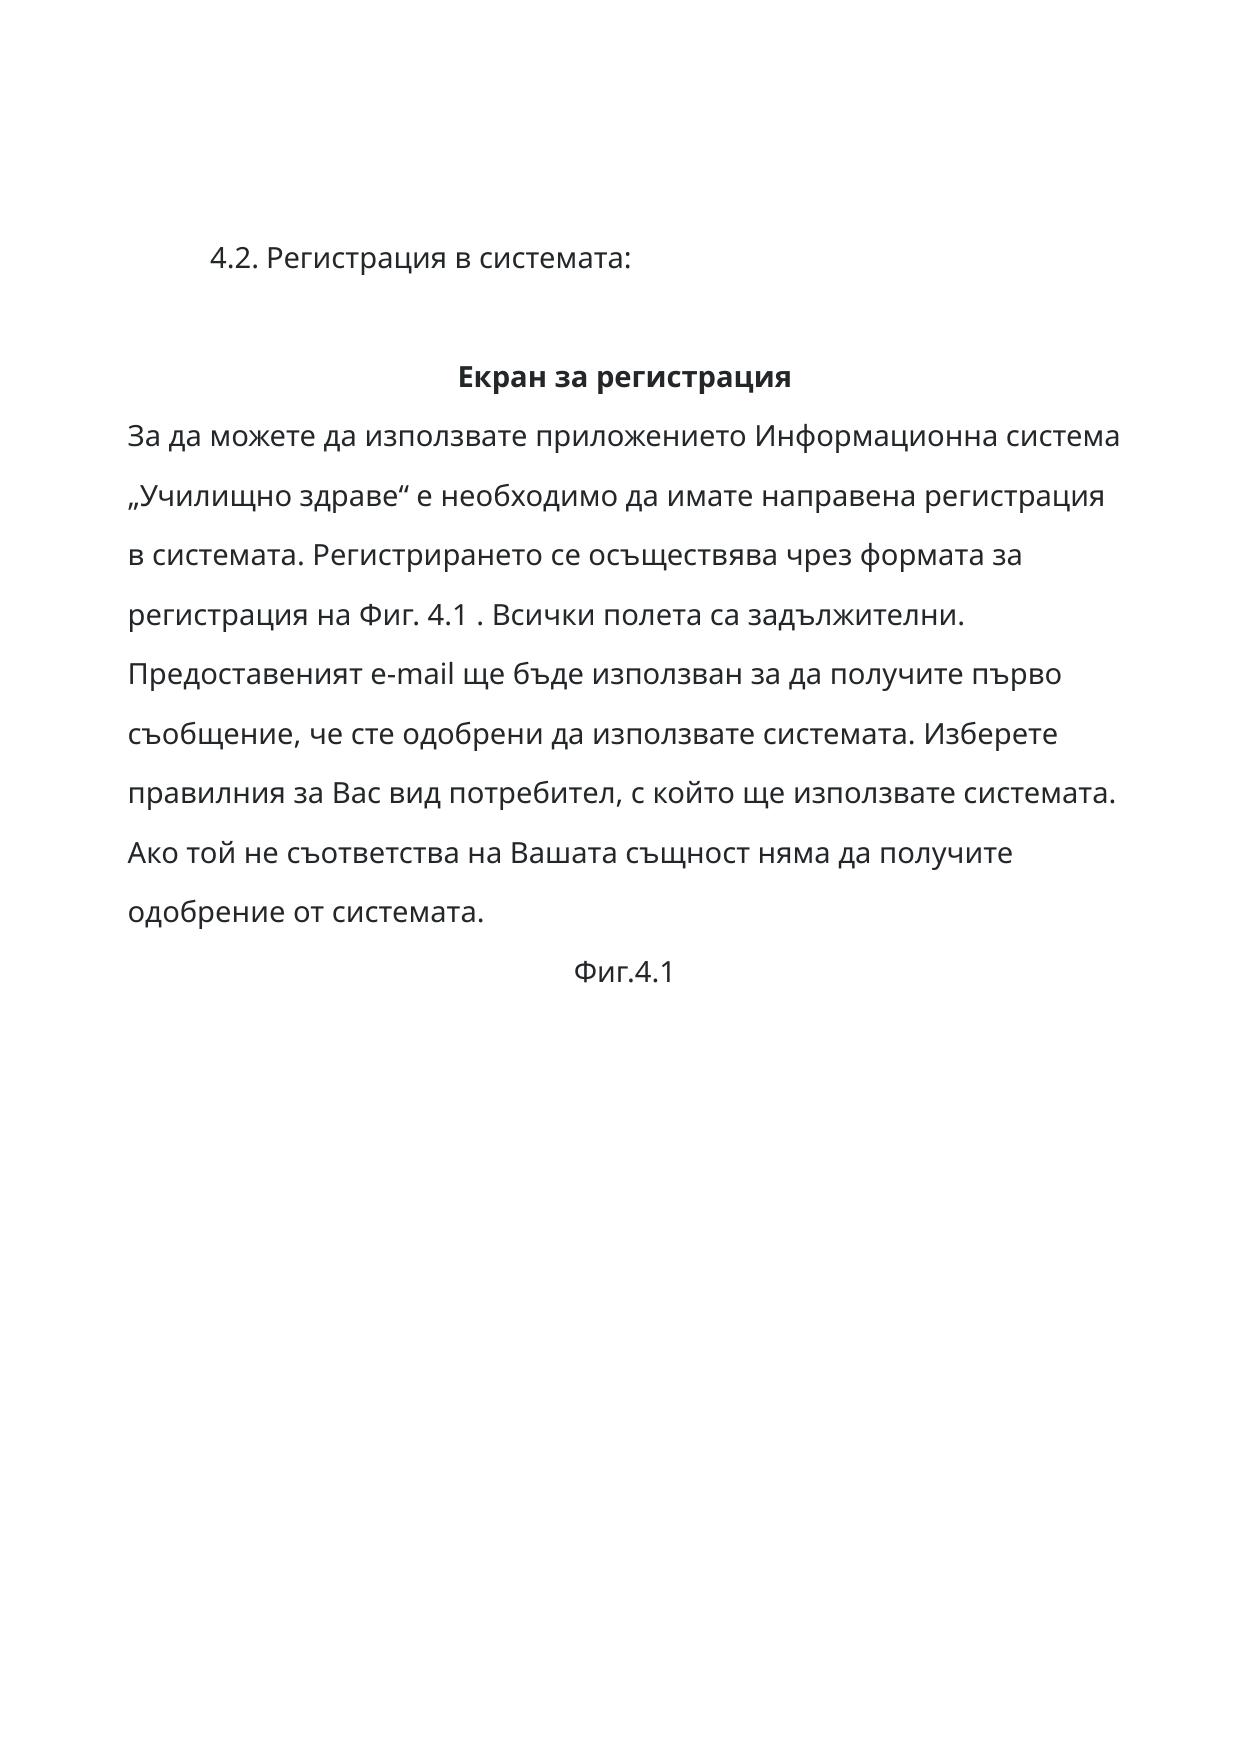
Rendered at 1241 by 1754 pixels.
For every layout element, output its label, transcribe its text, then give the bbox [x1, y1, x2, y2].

list Екран за регистрация [127, 356, 1122, 396]
list За да можете да използвате приложението Информационна система „Училищно здраве“ е необходимо да имате направена регистрация в системата. Регистрирането се осъществява чрез формата за регистрация на Фиг. 4.1 . Всички полета са задължителни. Предоставеният e-mail ще бъде използван за да получите първо съобщение, че сте одобрени да използвате системата. Изберете правилния за Вас вид потребител, с който ще използвате системата. Ако той не съответства на Вашата същност няма да получите одобрение от системата. [127, 416, 1122, 931]
list Фиг.4.1 [127, 951, 1122, 991]
list Регистрация в системата: [127, 237, 1122, 277]
